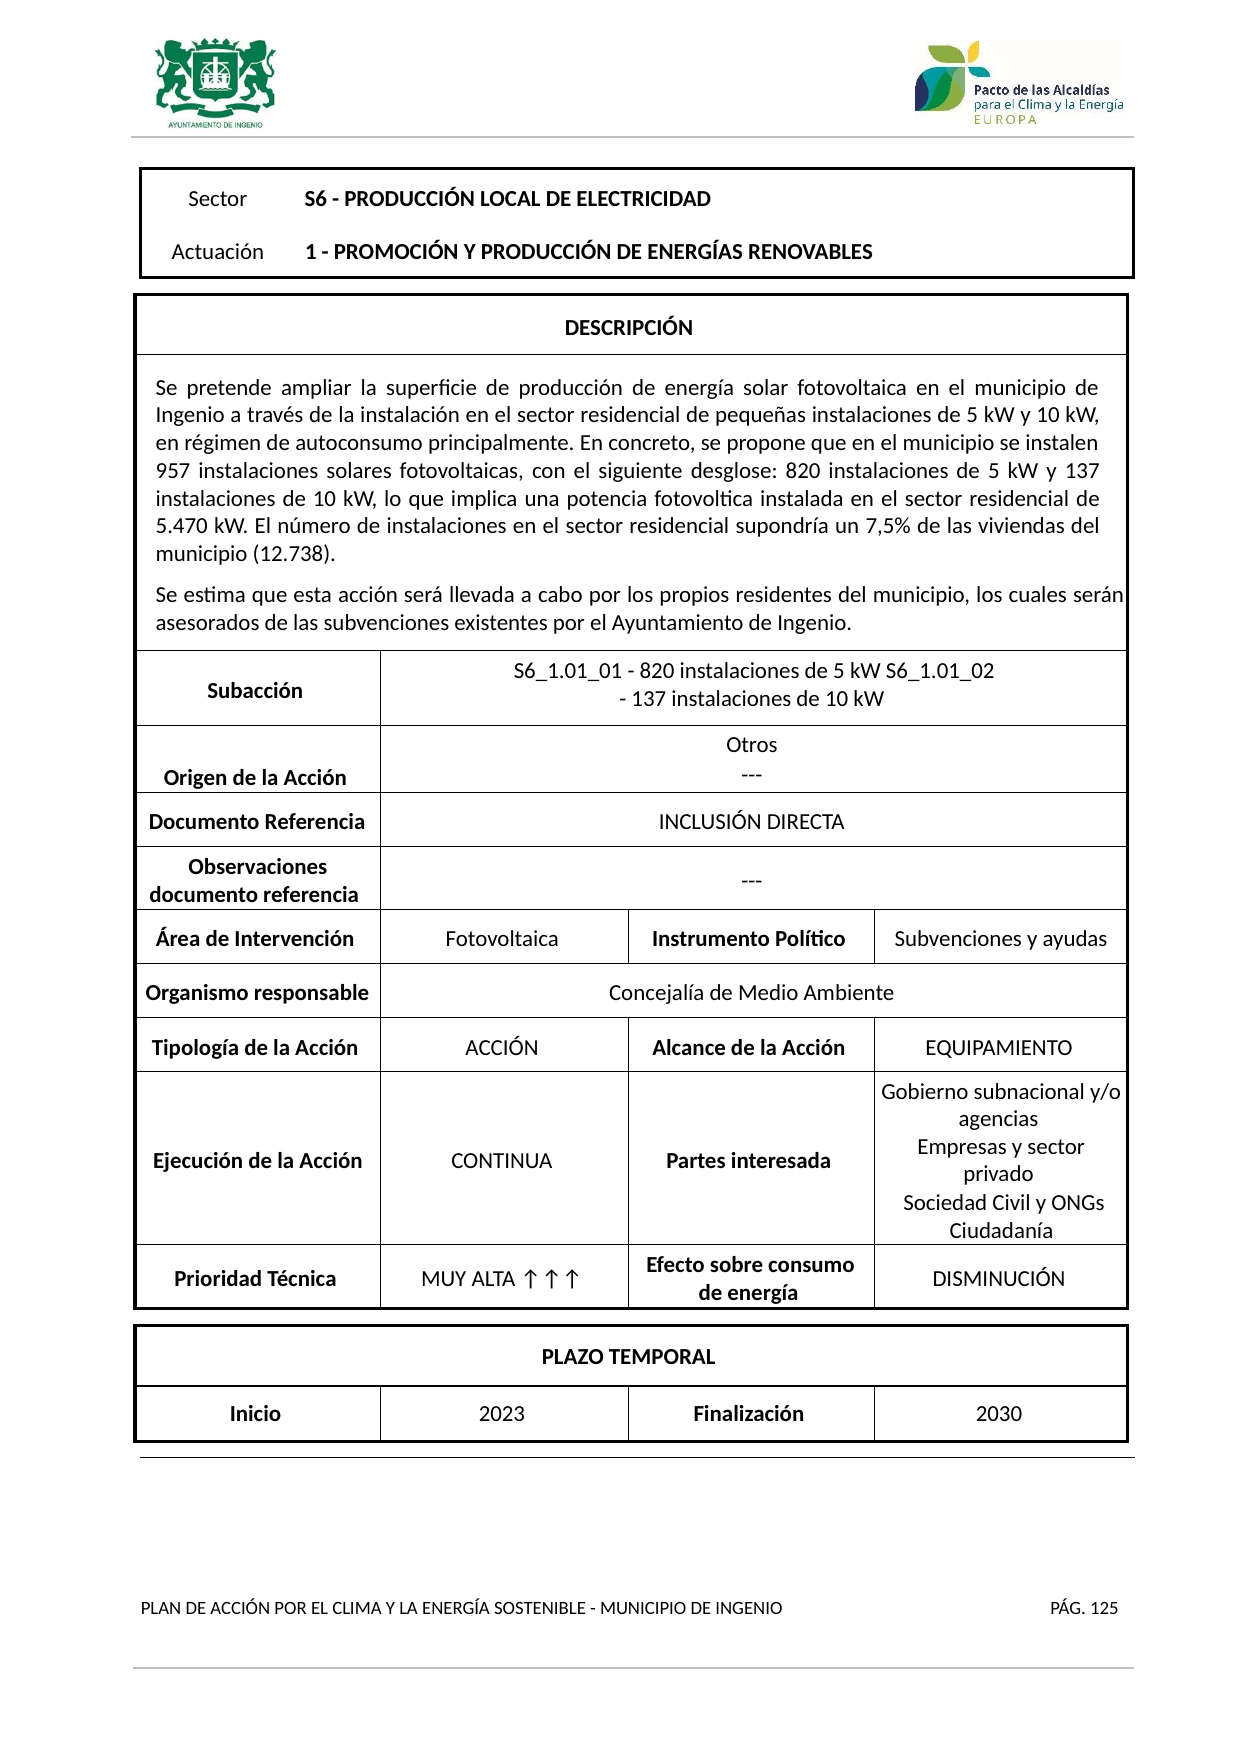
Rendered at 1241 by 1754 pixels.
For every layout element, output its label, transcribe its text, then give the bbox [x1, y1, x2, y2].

table_cell Origen de la Acción [137, 726, 380, 792]
table_cell Documento Referencia [137, 793, 380, 846]
table_cell Área de Intervención [137, 910, 380, 963]
table_cell CONTINUA [381, 1072, 628, 1244]
table_cell Finalización [629, 1387, 874, 1440]
table_cell Se pretende ampliar la superficie de producción de energía solar fotovoltaica en el municipio de Ingenio a través de la instalación en el sector residencial de pequeñas instalaciones de 5 kW y 10 kW, en régimen de autoconsumo principalmente. En concreto, se propone que en el municipio se instalen 957 instalaciones solares fotovoltaicas, con el siguiente desglose: 820 instalaciones de 5 kW y 137 instalaciones de 10 kW, lo que implica una potencia fotovoltica instalada en el sector residencial de 5.470 kW. El número de instalaciones en el sector residencial supondría un 7,5% de las viviendas del municipio (12.738). Se estima que esta acción será llevada a cabo por los propios residentes del municipio, los cuales serán asesorados de las subvenciones existentes por el Ayuntamiento de Ingenio. [137, 355, 1126, 650]
table_cell Gobierno subnacional y/o agencias Empresas y sector privado Sociedad Civil y ONGs Ciudadanía [875, 1072, 1126, 1244]
table_cell 2030 [875, 1387, 1126, 1440]
table_cell Organismo responsable [137, 964, 380, 1017]
table_cell Prioridad Técnica [137, 1245, 380, 1307]
table_header [875, 1327, 1126, 1385]
table_cell Partes interesada [629, 1072, 874, 1244]
table_cell --- [381, 847, 1126, 908]
table_cell Ejecución de la Acción [137, 1072, 380, 1244]
table_cell EQUIPAMIENTO [875, 1018, 1126, 1071]
table_cell Efecto sobre consumo de energía [629, 1245, 874, 1307]
table_cell 2023 [381, 1387, 628, 1440]
table_cell MUY ALTA ↑↑↑ [381, 1245, 628, 1307]
table_header PLAZO TEMPORAL [381, 1327, 875, 1385]
table_cell Instrumento Político [629, 910, 874, 963]
table_cell Otros --- [381, 726, 1126, 792]
table_cell Fotovoltaica [381, 910, 628, 963]
table_cell DISMINUCIÓN [875, 1245, 1126, 1307]
table_cell ACCIÓN [381, 1018, 628, 1071]
table_cell Subvenciones y ayudas [875, 910, 1126, 963]
table_cell INCLUSIÓN DIRECTA [381, 793, 1126, 846]
table_header [137, 1327, 381, 1385]
table_header DESCRIPCIÓN [137, 296, 1126, 353]
table_cell Concejalía de Medio Ambiente [381, 964, 1126, 1017]
table_cell Inicio [137, 1387, 380, 1440]
table_cell S6_1.01_01 - 820 instalaciones de 5 kW S6_1.01_02 - 137 instalaciones de 10 kW [381, 651, 1126, 724]
table_cell Sector S6 - PRODUCCIÓN LOCAL DE ELECTRICIDAD Actuación 1 - PROMOCIÓN Y PRODUCCIÓN DE ENERGÍAS RENOVABLES [142, 170, 1132, 276]
table_cell Subacción [137, 651, 380, 724]
table_cell Alcance de la Acción [629, 1018, 874, 1071]
table_cell Tipología de la Acción [137, 1018, 380, 1071]
table_cell Observaciones documento referencia [137, 847, 380, 908]
